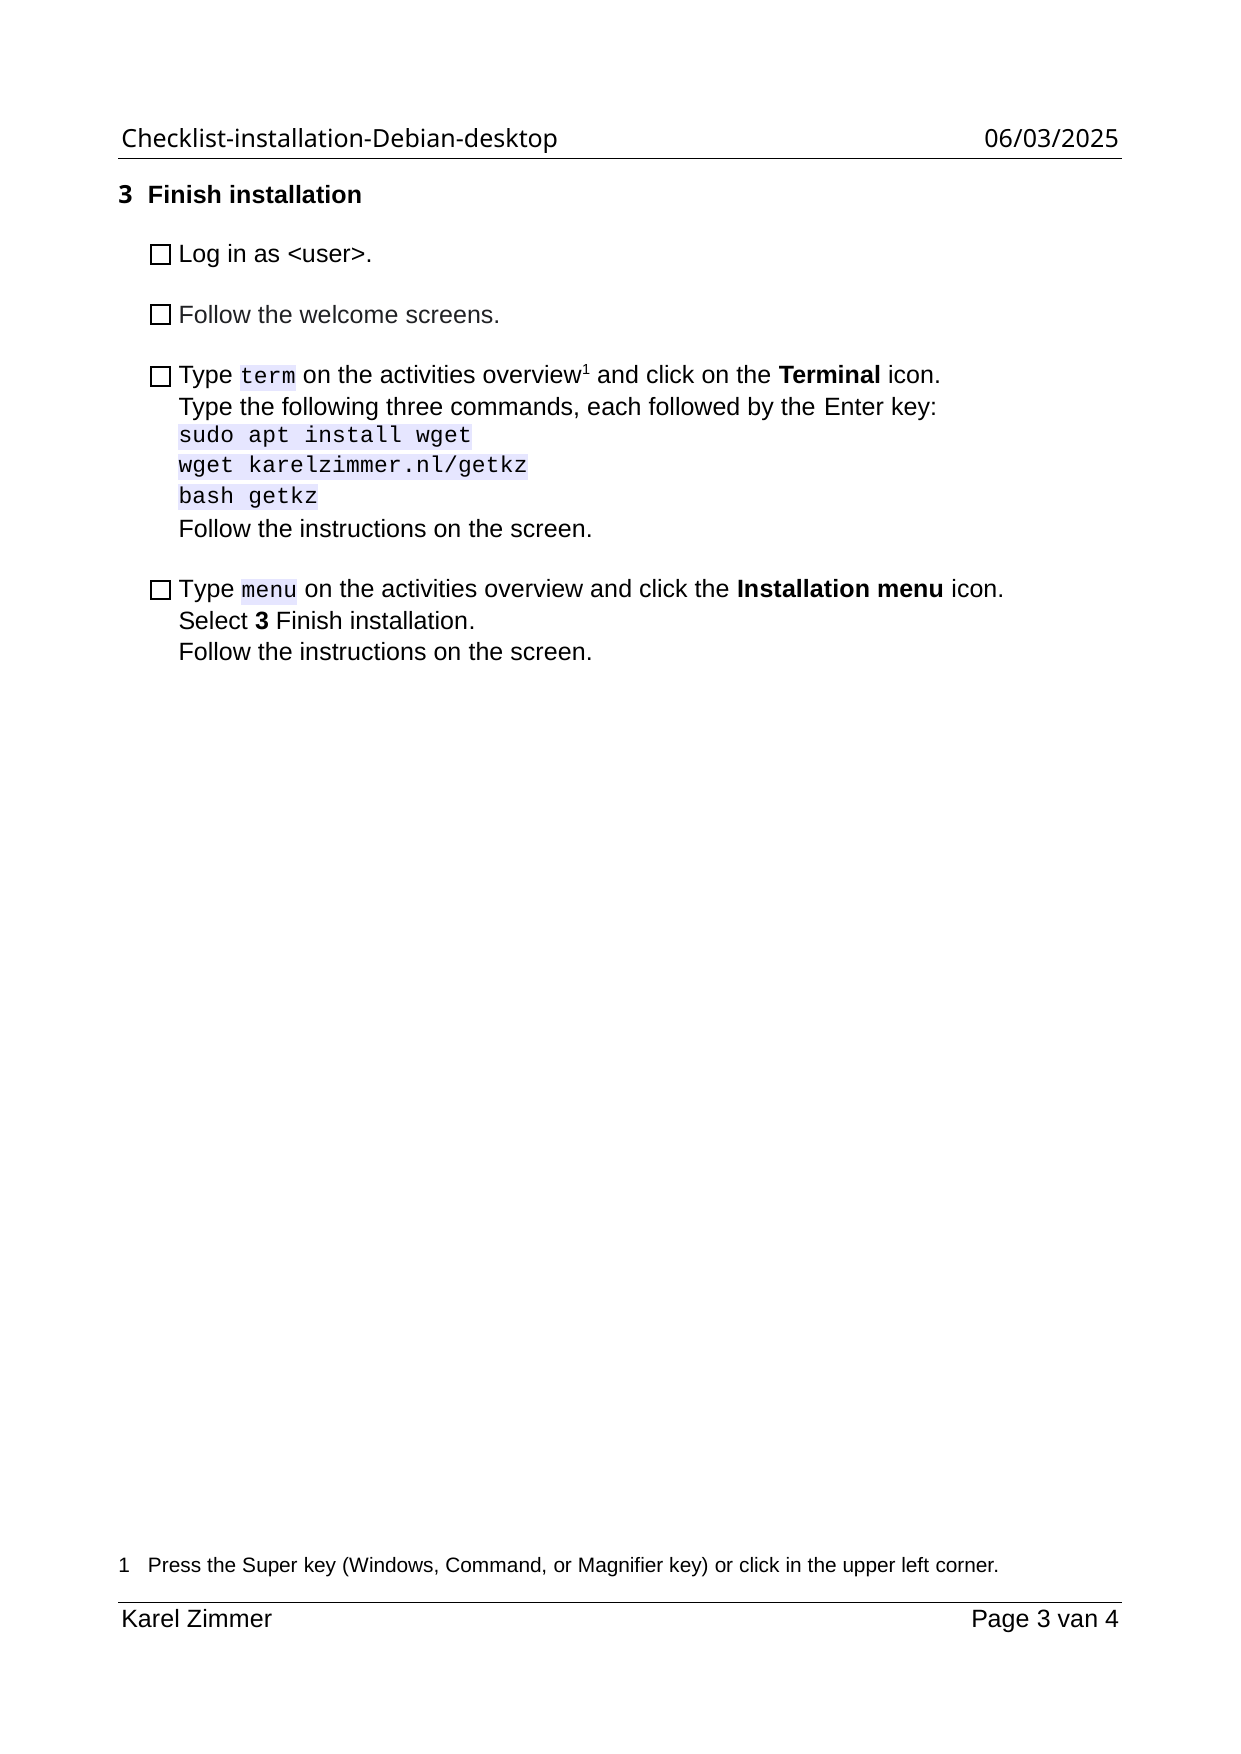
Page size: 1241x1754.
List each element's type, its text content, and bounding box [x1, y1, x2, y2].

table_cell [118, 544, 142, 574]
table_cell [177, 269, 1122, 300]
table_cell Follow the instructions on the screen. [177, 514, 1122, 544]
table_cell [118, 636, 142, 667]
table_cell [142, 392, 177, 422]
table_cell [142, 544, 177, 574]
table_cell [118, 514, 142, 544]
table_cell sudo apt install wget [177, 423, 1122, 453]
table_cell [118, 483, 142, 513]
table_cell [142, 453, 177, 483]
table_cell bash getkz [177, 483, 1122, 513]
table_cell [142, 423, 177, 453]
table_header [118, 239, 142, 269]
table_cell [118, 330, 142, 360]
table_cell Select 3 Finish installation. [177, 606, 1122, 636]
table_cell [142, 269, 177, 300]
table_cell [118, 360, 142, 392]
table_cell Follow the welcome screens. [177, 300, 1122, 330]
table_cell [118, 423, 142, 453]
table_cell [142, 483, 177, 513]
table_cell Follow the instructions on the screen. [177, 636, 1122, 667]
table_cell [118, 574, 142, 606]
table_header Log in as <user>. [177, 239, 1122, 269]
table_cell [142, 300, 177, 330]
table_cell [177, 330, 1122, 360]
table_cell [177, 544, 1122, 574]
table_cell [118, 300, 142, 330]
table_cell Type term on the activities overview and click on the Terminal icon. [177, 360, 1122, 392]
table_cell [142, 514, 177, 544]
table_header [142, 239, 177, 269]
table_cell [118, 453, 142, 483]
table_cell [118, 392, 142, 422]
table_cell Type the following three commands, each followed by the Enter key: [177, 392, 1122, 422]
table_cell Type menu on the activities overview and click the Installation menu icon. [177, 574, 1122, 606]
table_cell [118, 606, 142, 636]
table_cell [142, 636, 177, 667]
table_cell wget karelzimmer.nl/getkz [177, 453, 1122, 483]
table_cell [142, 360, 177, 392]
table_cell [142, 606, 177, 636]
table_cell [118, 269, 142, 300]
table_cell [142, 330, 177, 360]
table_cell [142, 574, 177, 606]
list Finish installation [118, 177, 1122, 211]
